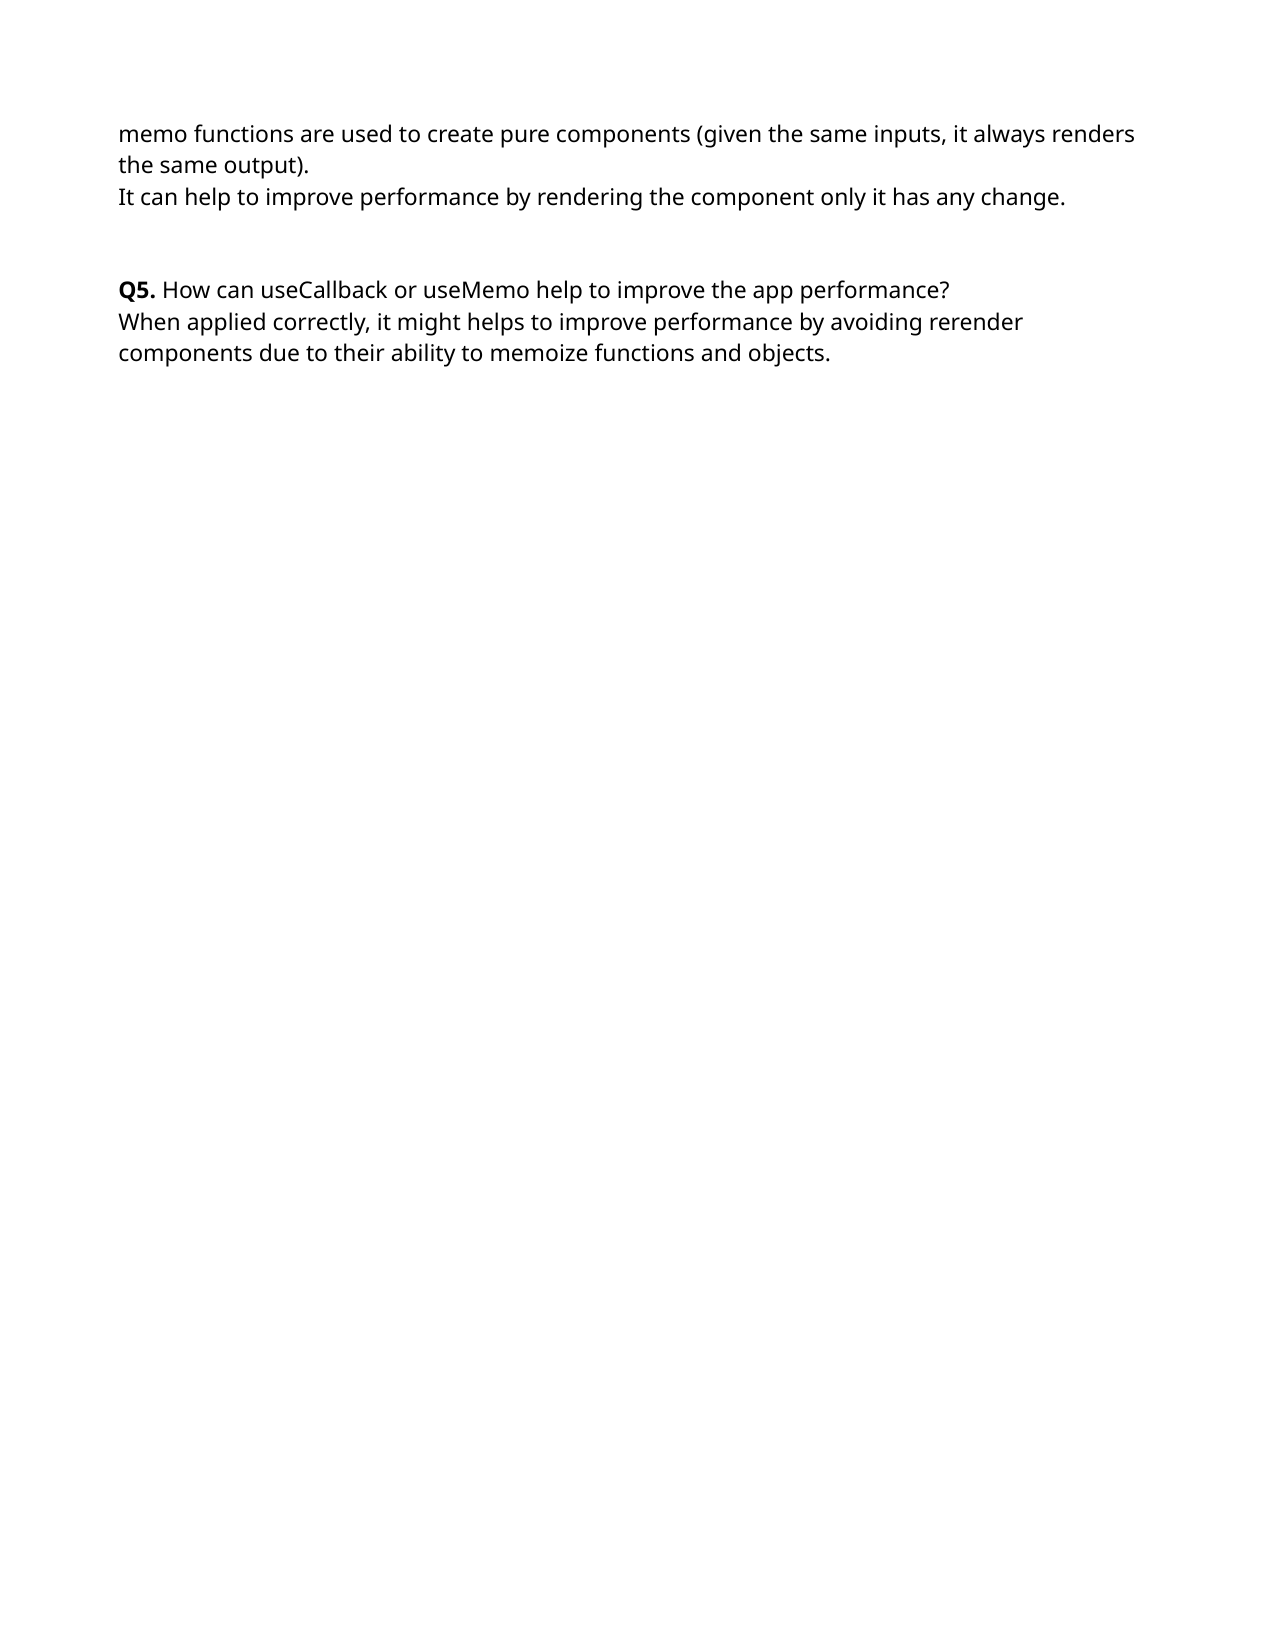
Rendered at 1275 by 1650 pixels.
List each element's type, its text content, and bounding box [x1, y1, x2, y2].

text memo functions are used to create pure components (given the same inputs, it always renders the same output). [118, 118, 1157, 181]
text Q5. How can useCallback or useMemo help to improve the app performance? [118, 274, 1157, 306]
text When applied correctly, it might helps to improve performance by avoiding rerender components due to their ability to memoize functions and objects. [118, 306, 1157, 368]
text It can help to improve performance by rendering the component only it has any change. [118, 181, 1157, 212]
